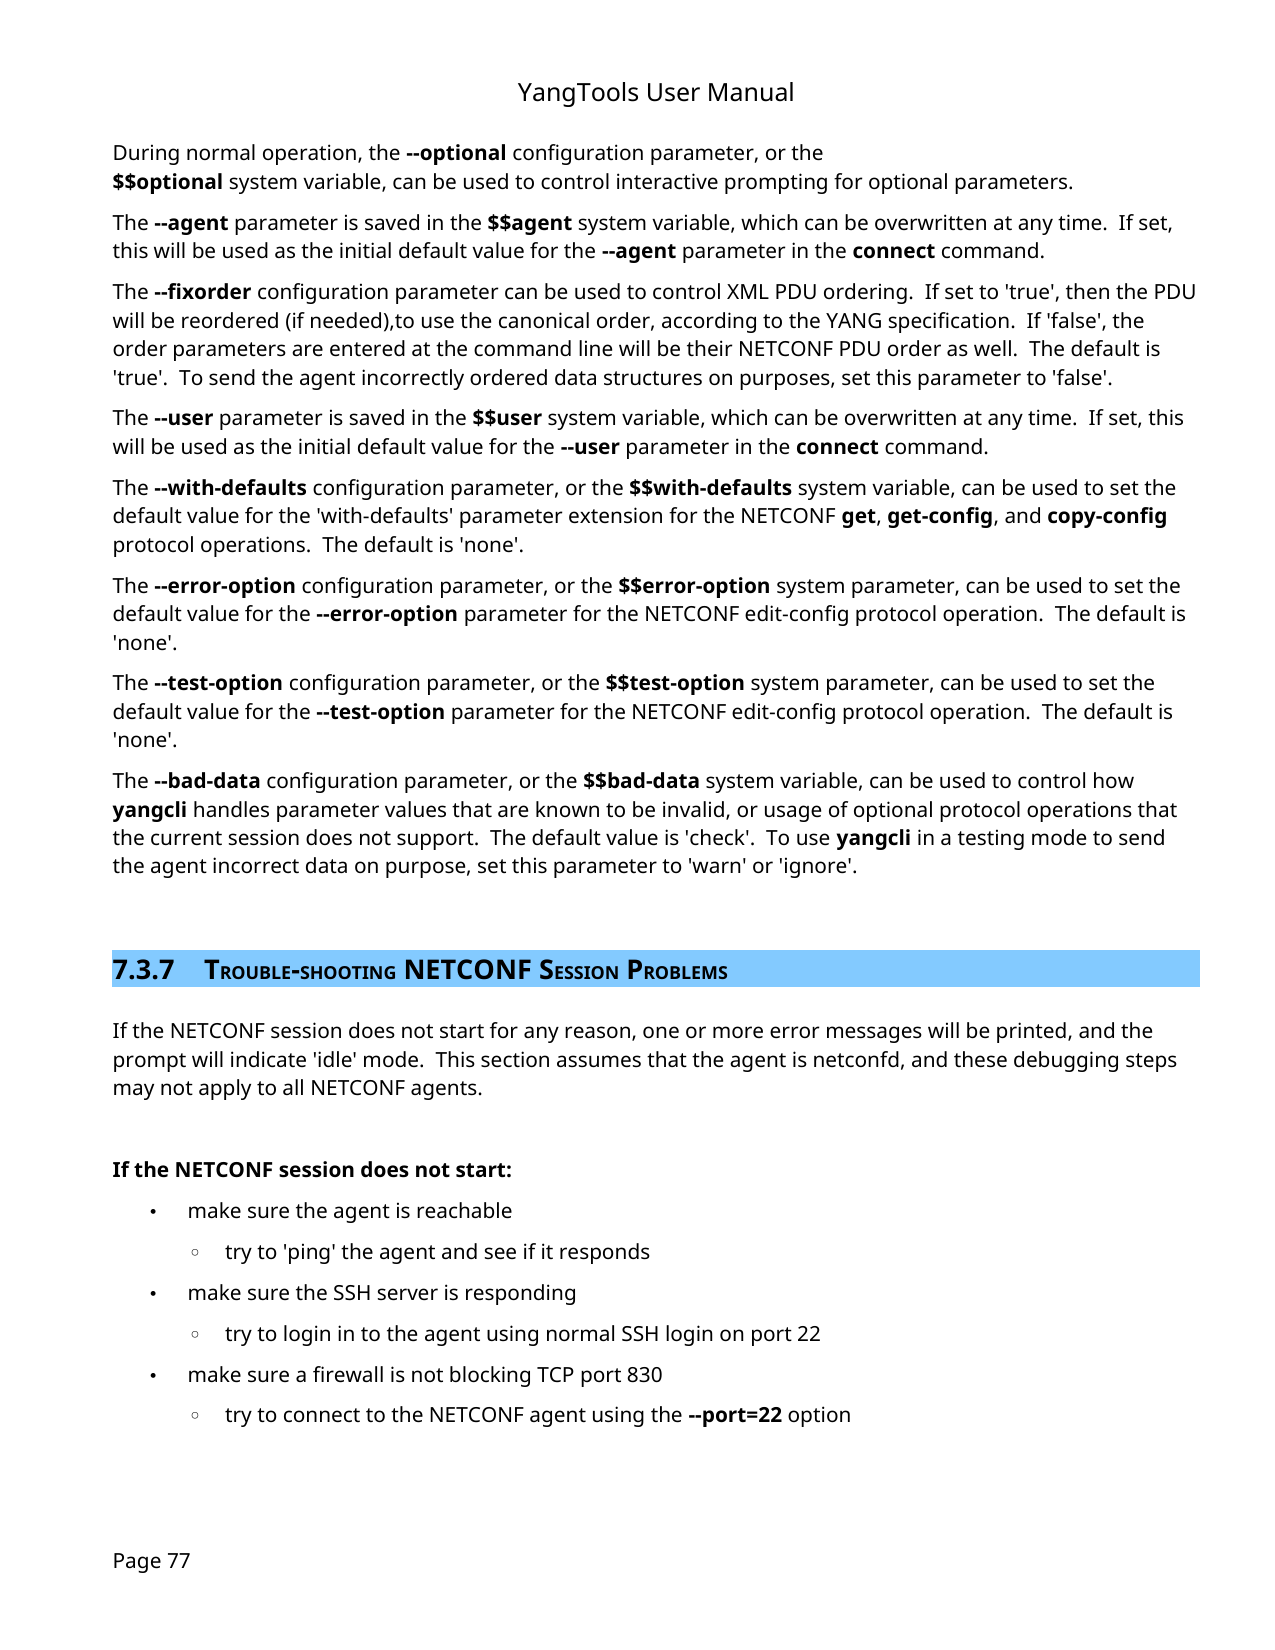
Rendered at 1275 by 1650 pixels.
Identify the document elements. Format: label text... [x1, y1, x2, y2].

list try to connect to the NETCONF agent using the --port=22 option [187, 1401, 1200, 1429]
list try to 'ping' the agent and see if it responds [187, 1237, 1200, 1265]
subtitle Trouble-shooting NETCONF Session Problems [112, 950, 1200, 987]
list make sure the SSH server is responding [150, 1278, 1200, 1306]
text The --fixorder configuration parameter can be used to control XML PDU ordering. If set to 'true', then the PDU will be reordered (if needed),to use the canonical order, according to the YANG specification. If 'false', the order parameters are entered at the command line will be their NETCONF PDU order as well. The default is 'true'. To send the agent incorrectly ordered data structures on purposes, set this parameter to 'false'. [112, 277, 1200, 391]
text During normal operation, the --optional configuration parameter, or the $$optional system variable, can be used to control interactive prompting for optional parameters. [112, 138, 1200, 195]
list make sure a firewall is not blocking TCP port 830 [150, 1360, 1200, 1388]
text The --error-option configuration parameter, or the $$error-option system parameter, can be used to set the default value for the --error-option parameter for the NETCONF edit-config protocol operation. The default is 'none'. [112, 571, 1200, 656]
text If the NETCONF session does not start: [112, 1155, 1200, 1183]
text The --test-option configuration parameter, or the $$test-option system parameter, can be used to set the default value for the --test-option parameter for the NETCONF edit-config protocol operation. The default is 'none'. [112, 668, 1200, 754]
text The --bad-data configuration parameter, or the $$bad-data system variable, can be used to control how yangcli handles parameter values that are known to be invalid, or usage of optional protocol operations that the current session does not support. The default value is 'check'. To use yangcli in a testing mode to send the agent incorrect data on purpose, set this parameter to 'warn' or 'ignore'. [112, 766, 1200, 880]
text The --with-defaults configuration parameter, or the $$with-defaults system variable, can be used to set the default value for the 'with-defaults' parameter extension for the NETCONF get, get-config, and copy-config protocol operations. The default is 'none'. [112, 473, 1200, 558]
list try to login in to the agent using normal SSH login on port 22 [187, 1319, 1200, 1347]
text The --agent parameter is saved in the $$agent system variable, which can be overwritten at any time. If set, this will be used as the initial default value for the --agent parameter in the connect command. [112, 208, 1200, 265]
text The --user parameter is saved in the $$user system variable, which can be overwritten at any time. If set, this will be used as the initial default value for the --user parameter in the connect command. [112, 403, 1200, 460]
list make sure the agent is reachable [150, 1196, 1200, 1224]
text If the NETCONF session does not start for any reason, one or more error messages will be printed, and the prompt will indicate 'idle' mode. This section assumes that the agent is netconfd, and these debugging steps may not apply to all NETCONF agents. [112, 1016, 1200, 1102]
